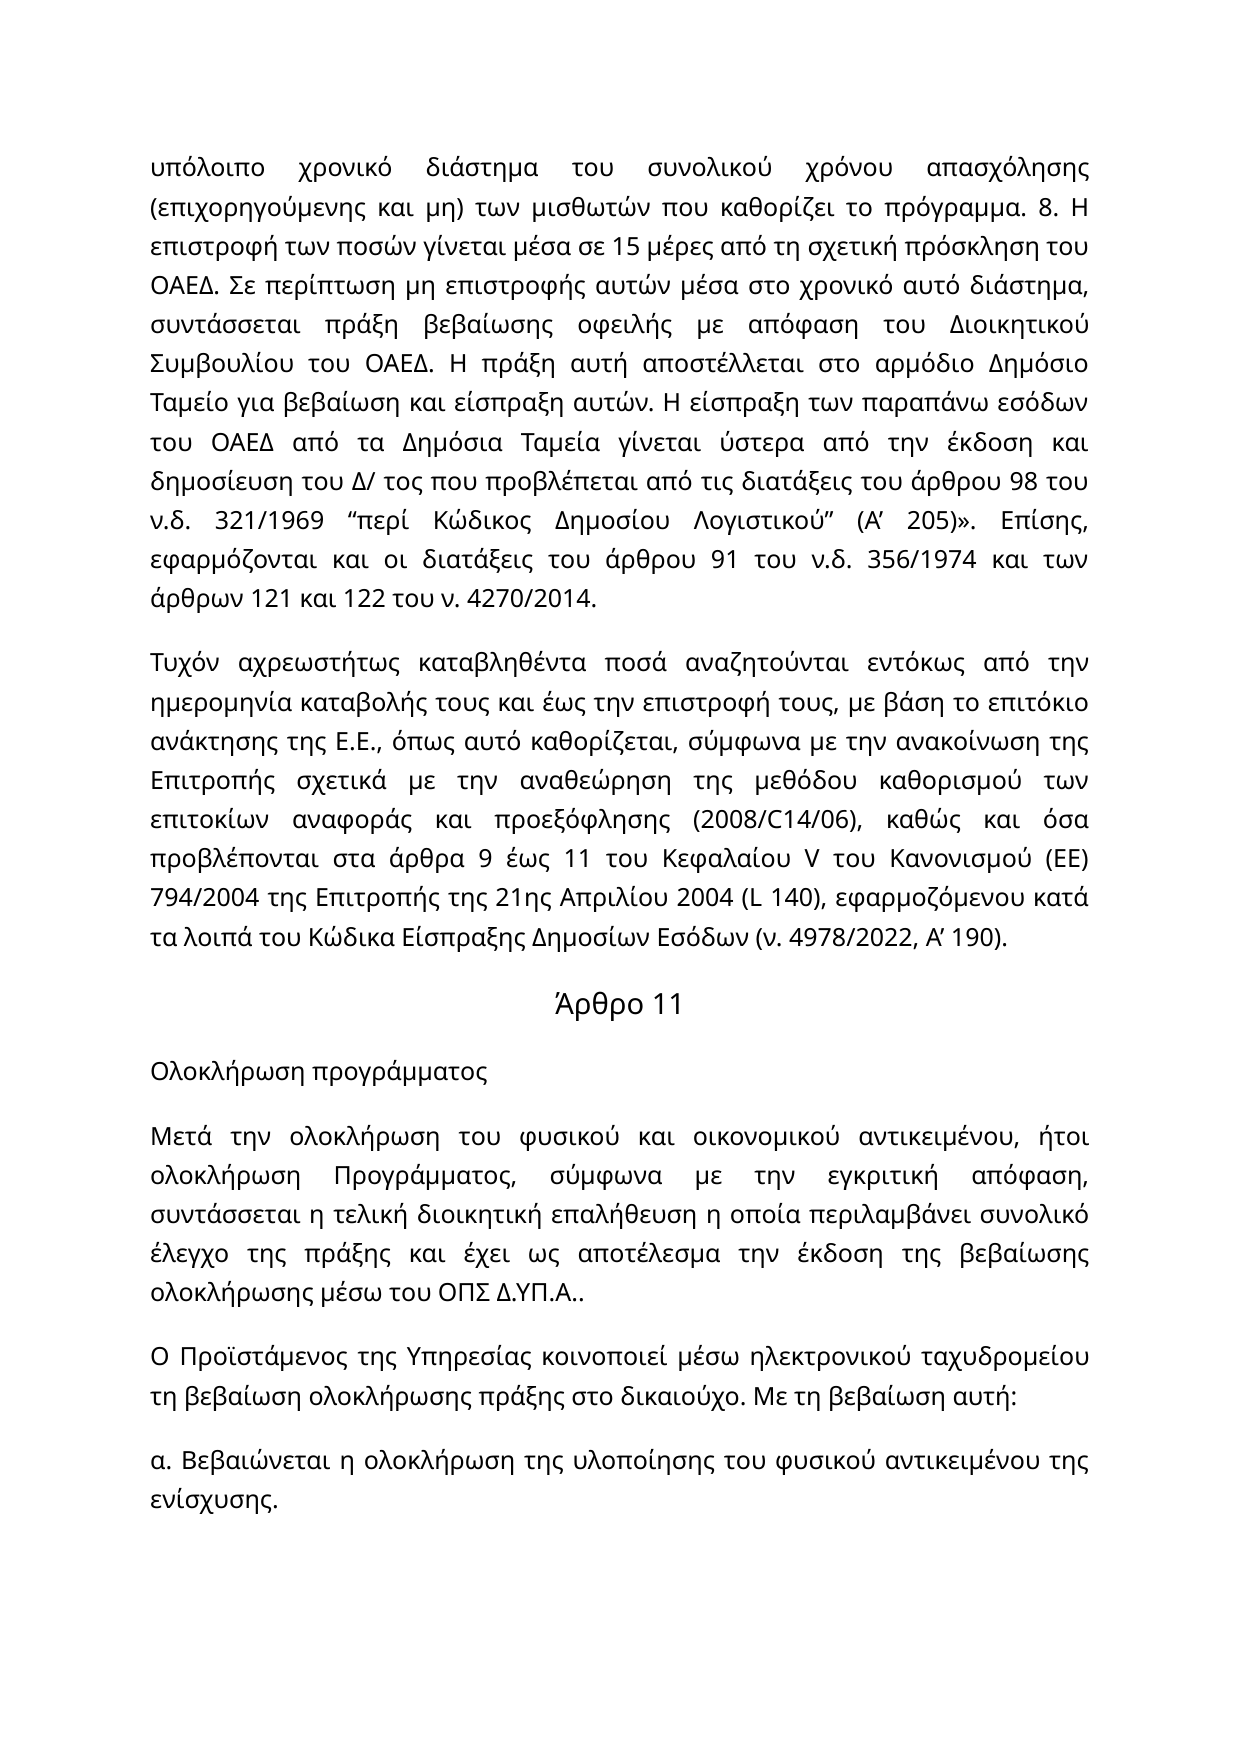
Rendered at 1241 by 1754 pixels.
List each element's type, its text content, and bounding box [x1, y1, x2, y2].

text υπόλοιπο χρονικό διάστημα του συνολικού χρόνου απασχόλησης (επιχορηγούμενης και μη) των μισθωτών που καθορίζει το πρόγραμμα. 8. Η επιστροφή των ποσών γίνεται μέσα σε 15 μέρες από τη σχετική πρόσκληση του ΟΑΕΔ. Σε περίπτωση μη επιστροφής αυτών μέσα στο χρονικό αυτό διάστημα, συντάσσεται πράξη βεβαίωσης οφειλής με απόφαση του Διοικητικού Συμβουλίου του ΟΑΕΔ. Η πράξη αυτή αποστέλλεται στο αρμόδιο Δημόσιο Ταμείο για βεβαίωση και είσπραξη αυτών. Η είσπραξη των παραπάνω εσόδων του ΟΑΕΔ από τα Δημόσια Ταμεία γίνεται ύστερα από την έκδοση και δημοσίευση του Δ/ τος που προβλέπεται από τις διατάξεις του άρθρου 98 του ν.δ. 321/1969 “περί Κώδικος Δημοσίου Λογιστικού” (Α’ 205)». Επίσης, εφαρμόζονται και οι διατάξεις του άρθρου 91 του ν.δ. 356/1974 και των άρθρων 121 και 122 του ν. 4270/2014. [150, 150, 1090, 615]
text α. Βεβαιώνεται η ολοκλήρωση της υλοποίησης του φυσικού αντικειμένου της ενίσχυσης. [150, 1442, 1090, 1516]
text Ολοκλήρωση προγράμματος [150, 1054, 1090, 1088]
text Τυχόν αχρεωστήτως καταβληθέντα ποσά αναζητούνται εντόκως από την ημερομηνία καταβολής τους και έως την επιστροφή τους, με βάση το επιτόκιο ανάκτησης της Ε.Ε., όπως αυτό καθορίζεται, σύμφωνα με την ανακοίνωση της Επιτροπής σχετικά με την αναθεώρηση της μεθόδου καθορισμού των επιτοκίων αναφοράς και προεξόφλησης (2008/C14/06), καθώς και όσα προβλέπονται στα άρθρα 9 έως 11 του Κεφαλαίου V του Κανονισμού (ΕΕ) 794/2004 της Επιτροπής της 21ης Απριλίου 2004 (L 140), εφαρμοζόμενου κατά τα λοιπά του Κώδικα Είσπραξης Δημοσίων Εσόδων (ν. 4978/2022, Α’ 190). [150, 645, 1090, 953]
subtitle Άρθρο 11 [150, 983, 1090, 1023]
text Ο Προϊστάμενος της Υπηρεσίας κοινοποιεί μέσω ηλεκτρονικού ταχυδρομείου τη βεβαίωση ολοκλήρωσης πράξης στο δικαιούχο. Με τη βεβαίωση αυτή: [150, 1339, 1090, 1412]
text Μετά την ολοκλήρωση του φυσικού και οικονομικού αντικειμένου, ήτοι ολοκλήρωση Προγράμματος, σύμφωνα με την εγκριτική απόφαση, συντάσσεται η τελική διοικητική επαλήθευση η οποία περιλαμβάνει συνολικό έλεγχο της πράξης και έχει ως αποτέλεσμα την έκδοση της βεβαίωσης ολοκλήρωσης μέσω του ΟΠΣ Δ.ΥΠ.Α.. [150, 1118, 1090, 1309]
